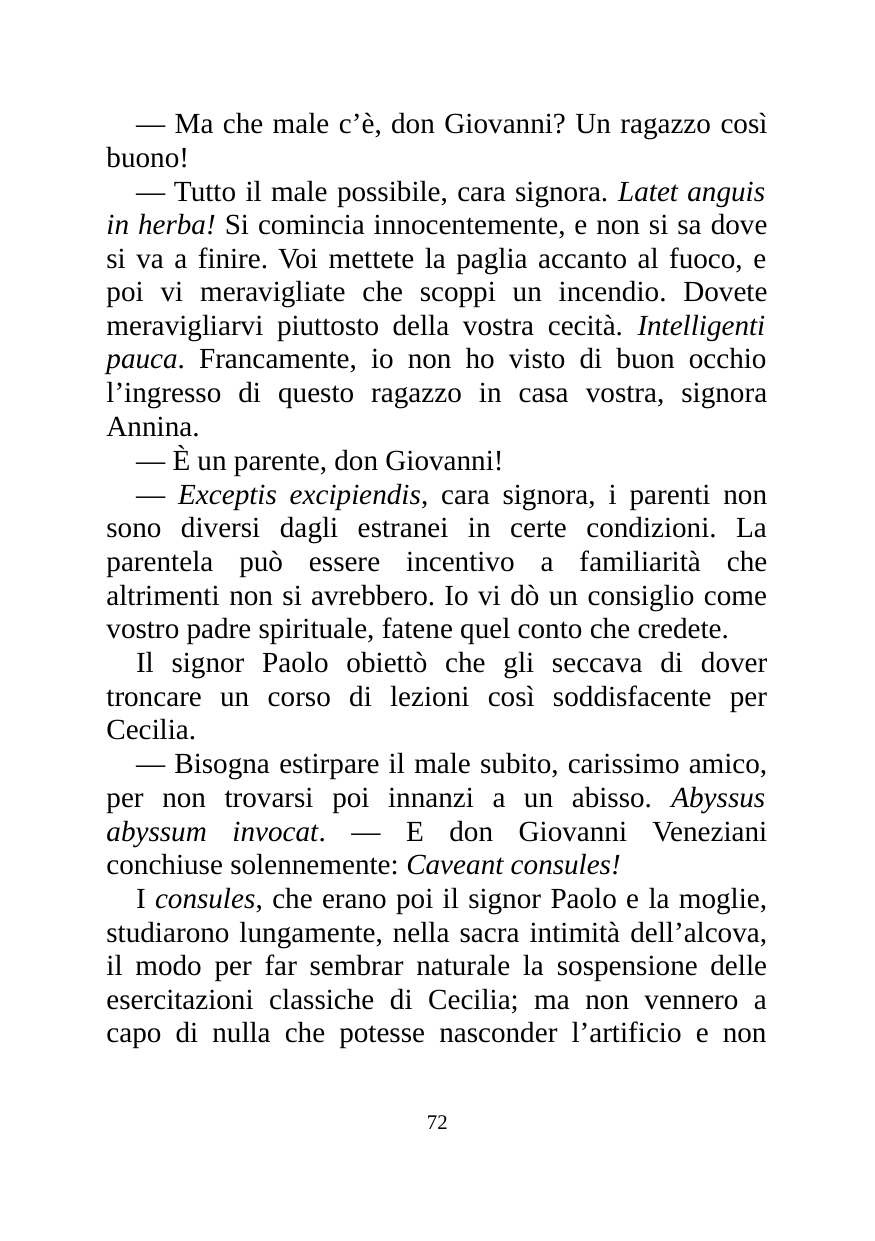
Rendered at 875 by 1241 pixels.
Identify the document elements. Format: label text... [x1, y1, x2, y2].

text — Ma che male c’è, don Giovanni? Un ragazzo così buono! [106, 106, 768, 173]
text — Exceptis excipiendis, cara signora, i parenti non sono diversi dagli estranei in certe condizioni. La parentela può essere incentivo a familiarità che altrimenti non si avrebbero. Io vi dò un consiglio come vostro padre spirituale, fatene quel conto che credete. [106, 477, 768, 645]
text — È un parente, don Giovanni! [106, 443, 768, 476]
text — Tutto il male possibile, cara signora. Latet anguis in herba! Si comincia innocentemente, e non si sa dove si va a finire. Voi mettete la paglia accanto al fuoco, e poi vi meravigliate che scoppi un incendio. Dovete meravigliarvi piuttosto della vostra cecità. Intelligenti pauca. Francamente, io non ho visto di buon occhio l’ingresso di questo ragazzo in casa vostra, signora Annina. [106, 174, 768, 442]
text Il signor Paolo obiettò che gli seccava di dover troncare un corso di lezioni così soddisfacente per Cecilia. [106, 645, 768, 746]
text I consules, che erano poi il signor Paolo e la moglie, studiarono lungamente, nella sacra intimità dell’alcova, il modo per far sembrar naturale la sospensione delle esercitazioni classiche di Cecilia; ma non vennero a capo di nulla che potesse nasconder l’artificio e non [106, 881, 768, 1049]
text — Bisogna estirpare il male subito, carissimo amico, per non trovarsi poi innanzi a un abisso. Abyssus abyssum invocat. — E don Giovanni Veneziani conchiuse solennemente: Caveant consules! [106, 747, 768, 881]
